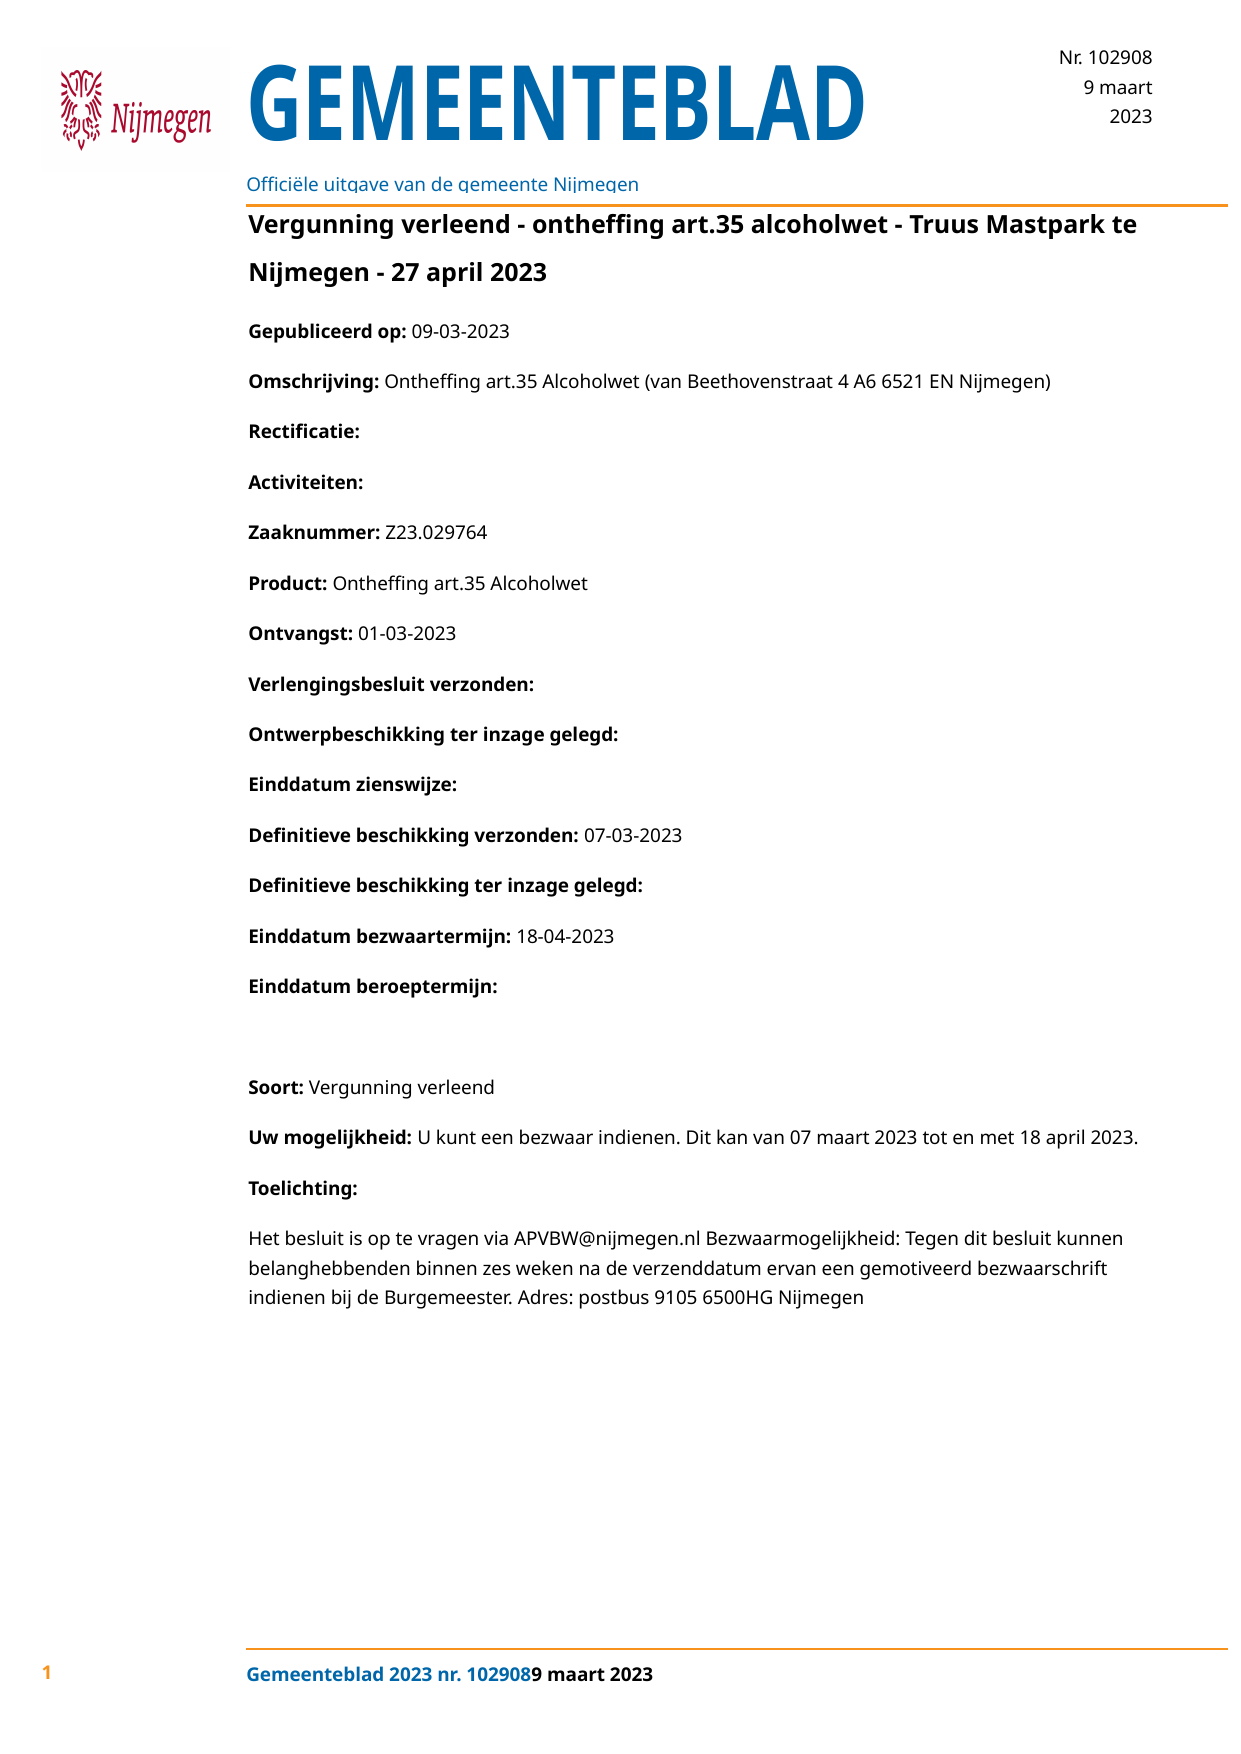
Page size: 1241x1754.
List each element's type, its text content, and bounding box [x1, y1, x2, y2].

text Ontvangst: 01-03-2023 [248, 620, 1152, 646]
text Einddatum bezwaartermijn: 18-04-2023 [248, 923, 1152, 949]
text Omschrijving: Ontheffing art.35 Alcoholwet (van Beethovenstraat 4 A6 6521 EN Nijmegen) [248, 368, 1152, 394]
text Soort: Vergunning verleend [248, 1074, 1152, 1100]
text Einddatum beroeptermijn: [248, 973, 1152, 999]
text Rectificatie: [248, 419, 1152, 444]
text Gepubliceerd op: 09-03-2023 [248, 318, 1152, 344]
text Vergunning verleend - ontheffing art.35 alcoholwet - Truus Mastpark te Nijmegen - 27 april 2023 [248, 207, 1152, 288]
text Ontwerpbeschikking ter inzage gelegd: [248, 721, 1152, 747]
text Definitieve beschikking verzonden: 07-03-2023 [248, 822, 1152, 848]
text Uw mogelijkheid: U kunt een bezwaar indienen. Dit kan van 07 maart 2023 tot en met 18 april 2023. [248, 1124, 1152, 1150]
picture [41, 47, 231, 172]
text Definitieve beschikking ter inzage gelegd: [248, 872, 1152, 898]
text Zaaknummer: Z23.029764 [248, 519, 1152, 545]
text Verlengingsbesluit verzonden: [248, 671, 1152, 697]
text Activiteiten: [248, 469, 1152, 495]
text Toelichting: [248, 1175, 1152, 1201]
text Het besluit is op te vragen via APVBW@nijmegen.nl Bezwaarmogelijkheid: Tegen dit besluit kunnen belanghebbenden binnen zes weken na de verzenddatum ervan een gemotiveerd bezwaarschrift indienen bij de Burgemeester. Adres: postbus 9105 6500HG Nijmegen [248, 1225, 1152, 1310]
text Einddatum zienswijze: [248, 772, 1152, 797]
text Product: Ontheffing art.35 Alcoholwet [248, 570, 1152, 596]
